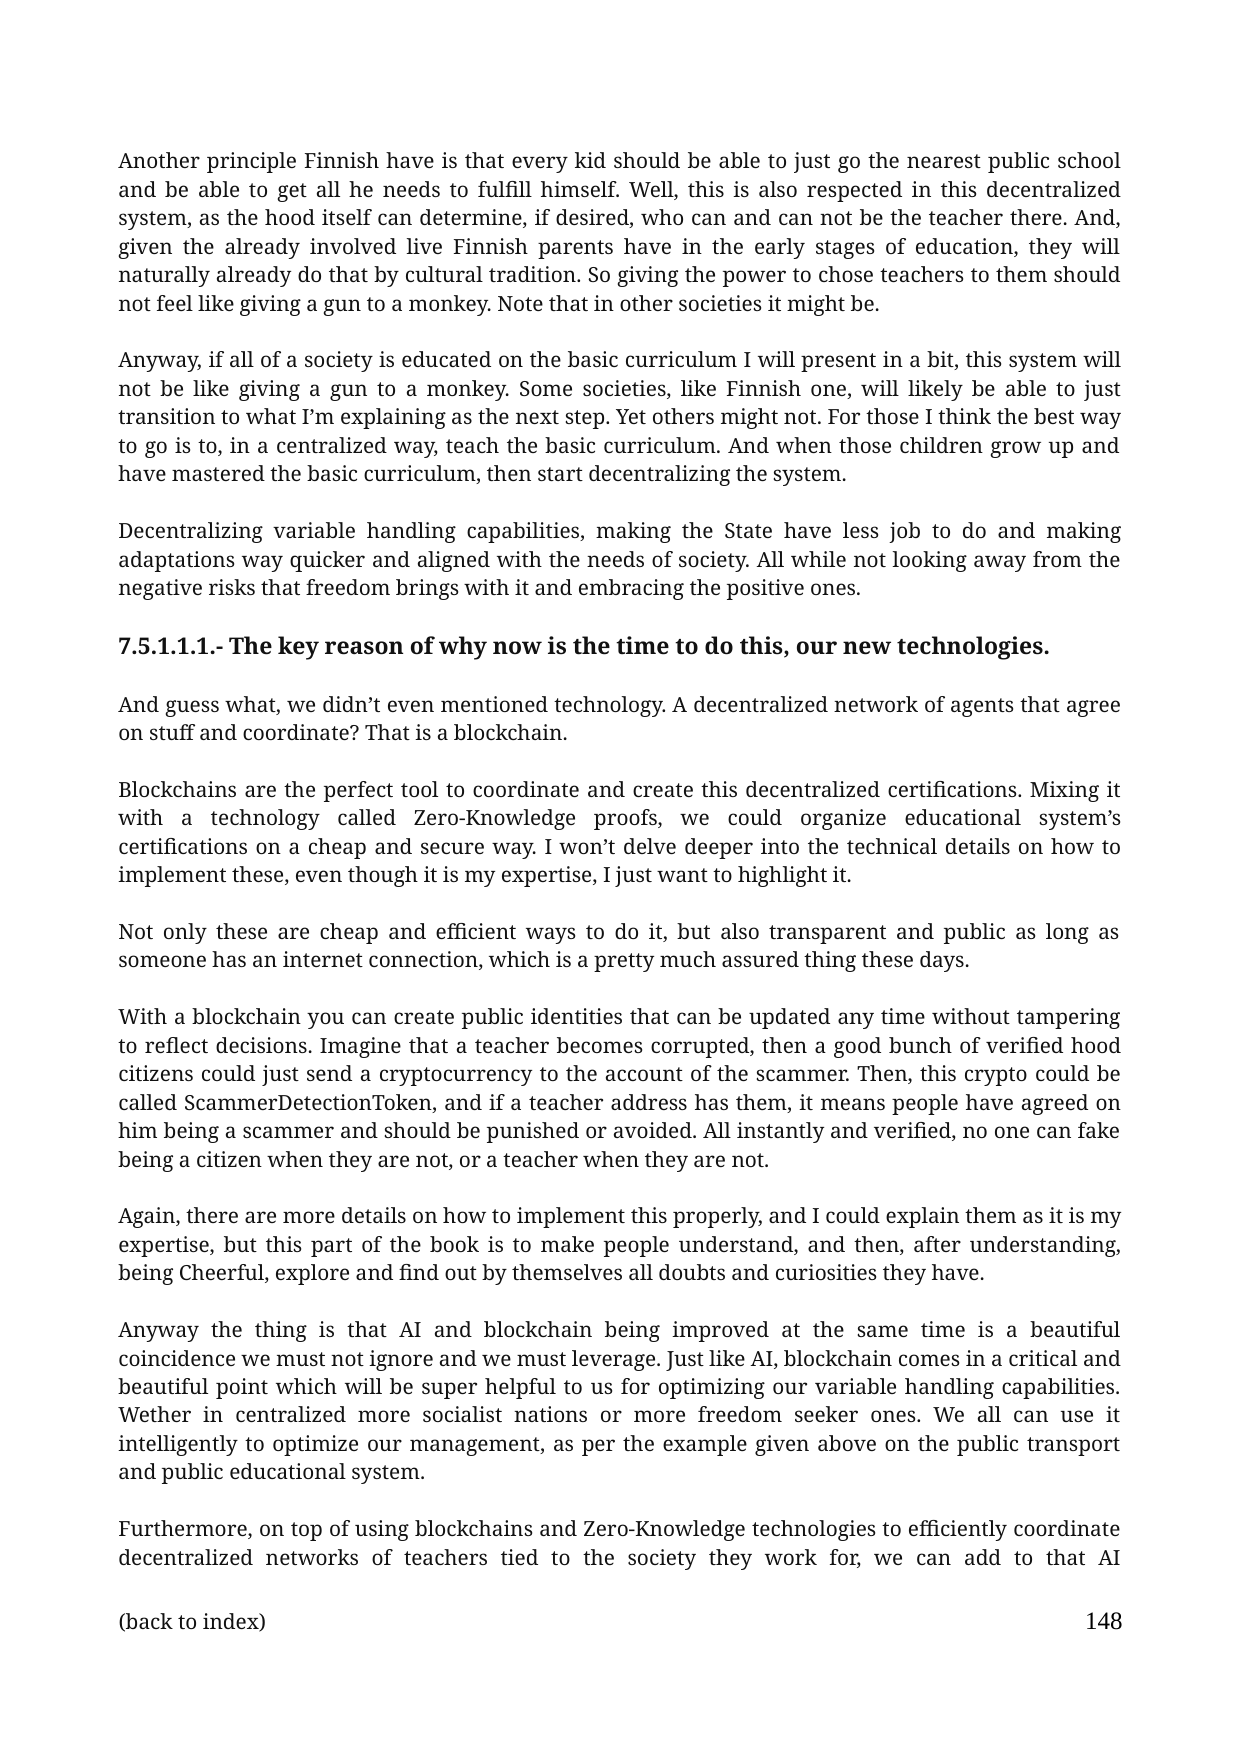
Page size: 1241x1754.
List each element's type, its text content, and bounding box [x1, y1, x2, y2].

text Another principle Finnish have is that every kid should be able to just go the nearest public school and be able to get all he needs to fulfill himself. Well, this is also respected in this decentralized system, as the hood itself can determine, if desired, who can and can not be the teacher there. And, given the already involved live Finnish parents have in the early stages of education, they will naturally already do that by cultural tradition. So giving the power to chose teachers to them should not feel like giving a gun to a monkey. Note that in other societies it might be. [118, 147, 1122, 317]
text Furthermore, on top of using blockchains and Zero-Knowledge technologies to efficiently coordinate decentralized networks of teachers tied to the society they work for, we can add to that AI [118, 1514, 1122, 1571]
text Anyway the thing is that AI and blockchain being improved at the same time is a beautiful coincidence we must not ignore and we must leverage. Just like AI, blockchain comes in a critical and beautiful point which will be super helpful to us for optimizing our variable handling capabilities. Wether in centralized more socialist nations or more freedom seeker ones. We all can use it intelligently to optimize our management, as per the example given above on the public transport and public educational system. [118, 1315, 1122, 1486]
text 7.5.1.1.1.- The key reason of why now is the time to do this, our new technologies. [118, 630, 1122, 661]
text And guess what, we didn’t even mentioned technology. A decentralized network of agents that agree on stuff and coordinate? That is a blockchain. [118, 690, 1122, 747]
text With a blockchain you can create public identities that can be updated any time without tampering to reflect decisions. Imagine that a teacher becomes corrupted, then a good bunch of verified hood citizens could just send a cryptocurrency to the account of the scammer. Then, this crypto could be called ScammerDetectionToken, and if a teacher address has them, it means people have agreed on him being a scammer and should be punished or avoided. All instantly and verified, no one can fake being a citizen when they are not, or a teacher when they are not. [118, 1002, 1122, 1173]
text Again, there are more details on how to implement this properly, and I could explain them as it is my expertise, but this part of the book is to make people understand, and then, after understanding, being Cheerful, explore and find out by themselves all doubts and curiosities they have. [118, 1202, 1122, 1287]
text Anyway, if all of a society is educated on the basic curriculum I will present in a bit, this system will not be like giving a gun to a monkey. Some societies, like Finnish one, will likely be able to just transition to what I’m explaining as the next step. Yet others might not. For those I think the best way to go is to, in a centralized way, teach the basic curriculum. And when those children grow up and have mastered the basic curriculum, then start decentralizing the system. [118, 346, 1122, 488]
text Decentralizing variable handling capabilities, making the State have less job to do and making adaptations way quicker and aligned with the needs of society. All while not looking away from the negative risks that freedom brings with it and embracing the positive ones. [118, 516, 1122, 602]
text Blockchains are the perfect tool to coordinate and create this decentralized certifications. Mixing it with a technology called Zero-Knowledge proofs, we could organize educational system’s certifications on a cheap and secure way. I won’t delve deeper into the technical details on how to implement these, even though it is my expertise, I just want to highlight it. [118, 775, 1122, 889]
text Not only these are cheap and efficient ways to do it, but also transparent and public as long as someone has an internet connection, which is a pretty much assured thing these days. [118, 917, 1122, 974]
